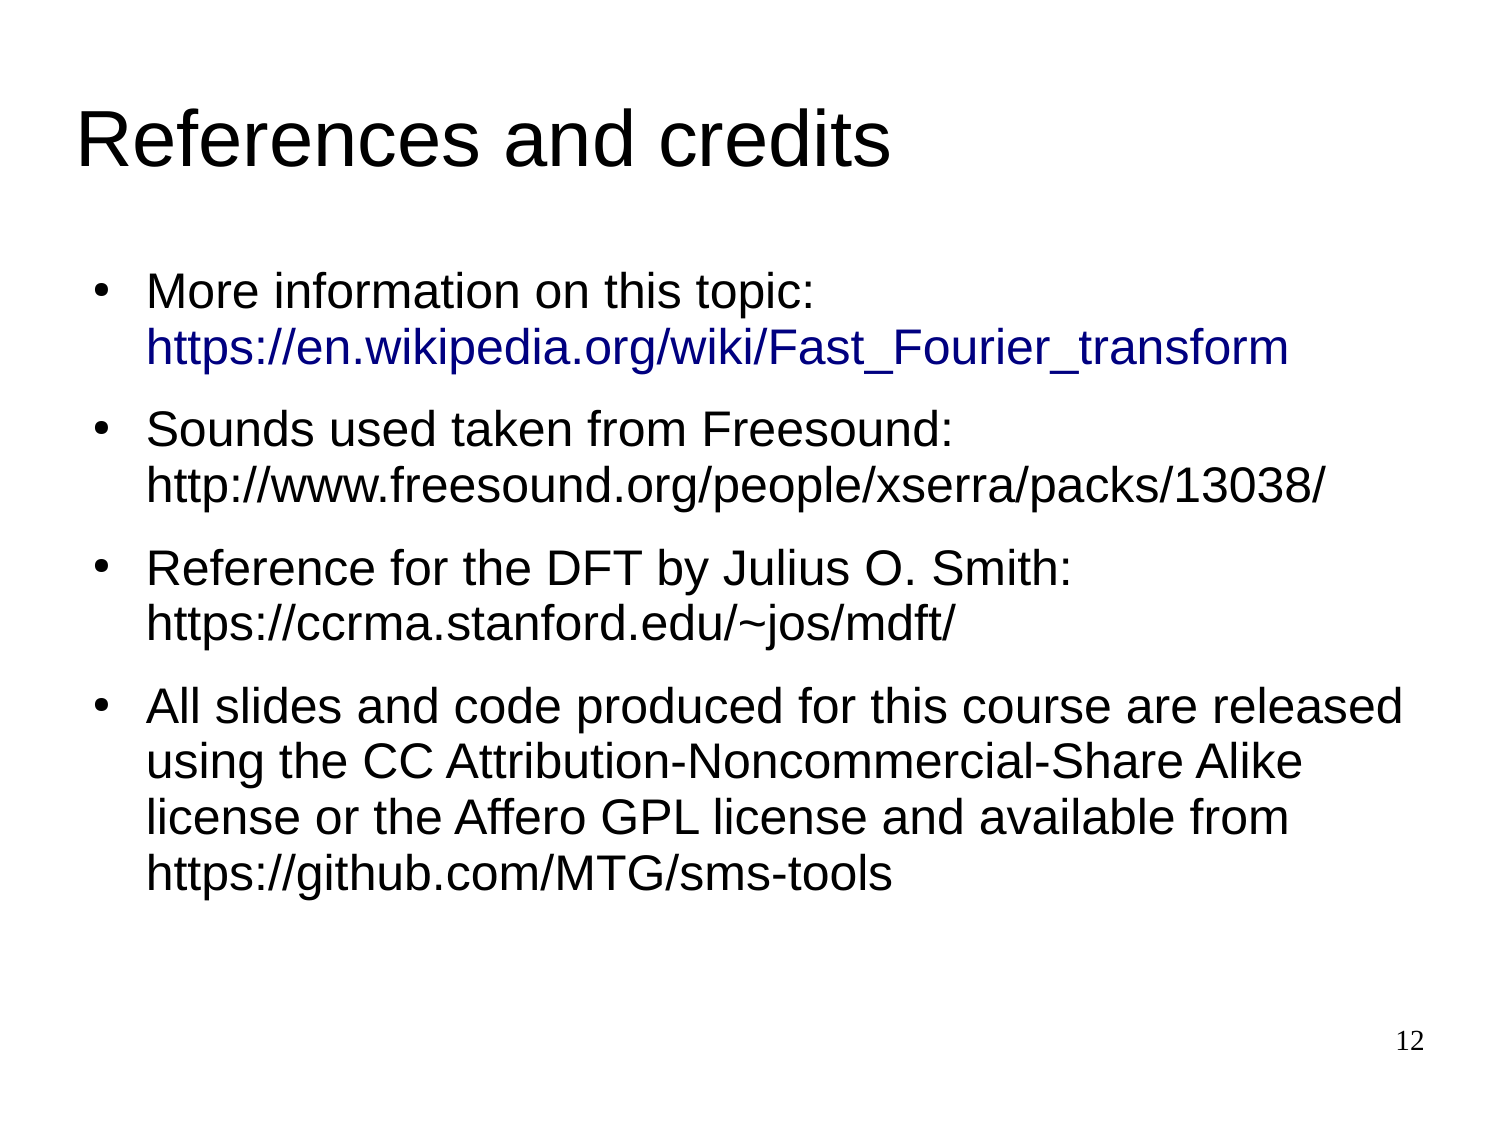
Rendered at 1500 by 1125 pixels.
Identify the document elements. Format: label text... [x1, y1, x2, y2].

list More information on this topic:https://en.wikipedia.org/wiki/Fast_Fourier_transform Sounds used taken from Freesound: http://www.freesound.org/people/xserra/packs/13038/ Reference for the DFT by Julius O. Smith: https://ccrma.stanford.edu/~jos/mdft/ All slides and code produced for this course are released using the CC Attribution-Noncommercial-Share Alike license or the Affero GPL license and available from https://github.com/MTG/sms-tools [75, 263, 1425, 916]
title References and credits [75, 44, 1425, 233]
